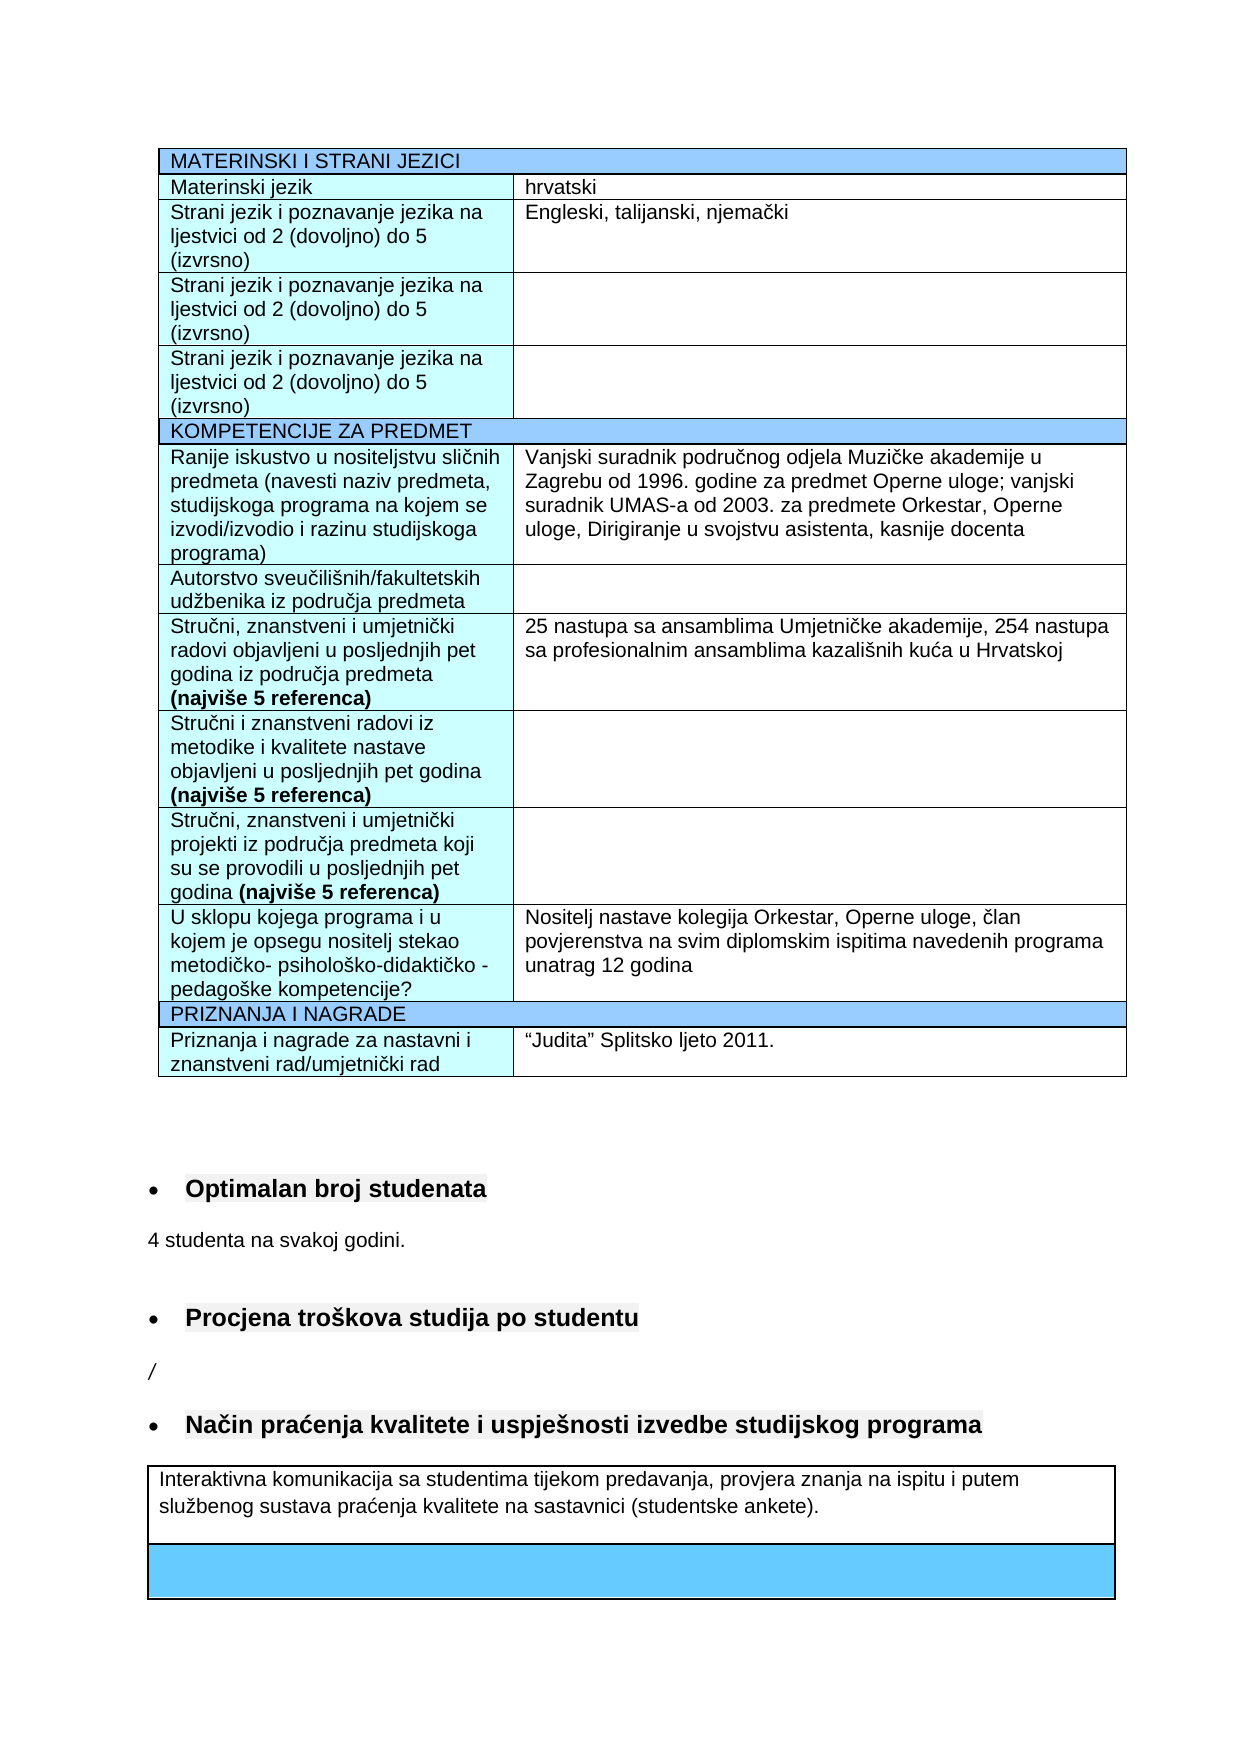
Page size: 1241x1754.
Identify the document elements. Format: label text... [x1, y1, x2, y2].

table_cell Engleski, talijanski, njemački [514, 200, 1126, 272]
table_cell “Judita” Splitsko ljeto 2011. [514, 1028, 1126, 1076]
table_header Interaktivna komunikacija sa studentima tijekom predavanja, provjera znanja na ispitu i putem službenog sustava praćenja kvalitete na sastavnici (studentske ankete). [149, 1467, 1114, 1543]
table_cell Stručni i znanstveni radovi iz metodike i kvalitete nastave objavljeni u posljednjih pet godina (najviše 5 referenca) [159, 711, 513, 807]
table_cell KOMPETENCIJE ZA PREDMET [160, 419, 1126, 443]
table_cell [514, 808, 1126, 904]
table_cell Strani jezik i poznavanje jezika na ljestvici od 2 (dovoljno) do 5 (izvrsno) [159, 346, 513, 417]
table_cell 25 nastupa sa ansamblima Umjetničke akademije, 254 nastupa sa profesionalnim ansamblima kazališnih kuća u Hrvatskoj [514, 614, 1126, 710]
table_cell [514, 273, 1126, 344]
table_cell Stručni, znanstveni i umjetnički radovi objavljeni u posljednjih pet godina iz područja predmeta (najviše 5 referenca) [159, 614, 513, 710]
table_cell Vanjski suradnik područnog odjela Muzičke akademije u Zagrebu od 1996. godine za predmet Operne uloge; vanjski suradnik UMAS-a od 2003. za predmete Orkestar, Operne uloge, Dirigiranje u svojstvu asistenta, kasnije docenta [514, 445, 1126, 564]
table_cell Strani jezik i poznavanje jezika na ljestvici od 2 (dovoljno) do 5 (izvrsno) [159, 200, 513, 272]
table_cell Materinski jezik [159, 175, 513, 199]
text / [148, 1357, 1093, 1385]
table_cell PRIZNANJA I NAGRADE [160, 1002, 1126, 1026]
table_cell Nositelj nastave kolegija Orkestar, Operne uloge, član povjerenstva na svim diplomskim ispitima navedenih programa unatrag 12 godina [514, 905, 1126, 1001]
list Procjena troškova studija po studentu [148, 1303, 1093, 1332]
table_cell Stručni, znanstveni i umjetnički projekti iz područja predmeta koji su se provodili u posljednjih pet godina (najviše 5 referenca) [159, 808, 513, 904]
table_cell Strani jezik i poznavanje jezika na ljestvici od 2 (dovoljno) do 5 (izvrsno) [159, 273, 513, 344]
list Način praćenja kvalitete i uspješnosti izvedbe studijskog programa [148, 1410, 1093, 1439]
table_cell [514, 565, 1126, 613]
table_cell Ranije iskustvo u nositeljstvu sličnih predmeta (navesti naziv predmeta, studijskoga programa na kojem se izvodi/izvodio i razinu studijskoga programa) [159, 445, 513, 564]
list Optimalan broj studenata [148, 1174, 1093, 1203]
table_cell Priznanja i nagrade za nastavni i znanstveni rad/umjetnički rad [159, 1028, 513, 1076]
table_cell [514, 711, 1126, 807]
table_cell U sklopu kojega programa i u kojem je opsegu nositelj stekao metodičko- psihološko-didaktičko -pedagoške kompetencije? [159, 905, 513, 1001]
table_cell [514, 346, 1126, 417]
table_cell hrvatski [514, 175, 1126, 199]
table_cell Autorstvo sveučilišnih/fakultetskih udžbenika iz područja predmeta [159, 565, 513, 613]
table_cell [149, 1545, 1114, 1597]
table_cell MATERINSKI I STRANI JEZICI [160, 149, 1126, 173]
text 4 studenta na svakoj godini. [148, 1228, 1093, 1252]
